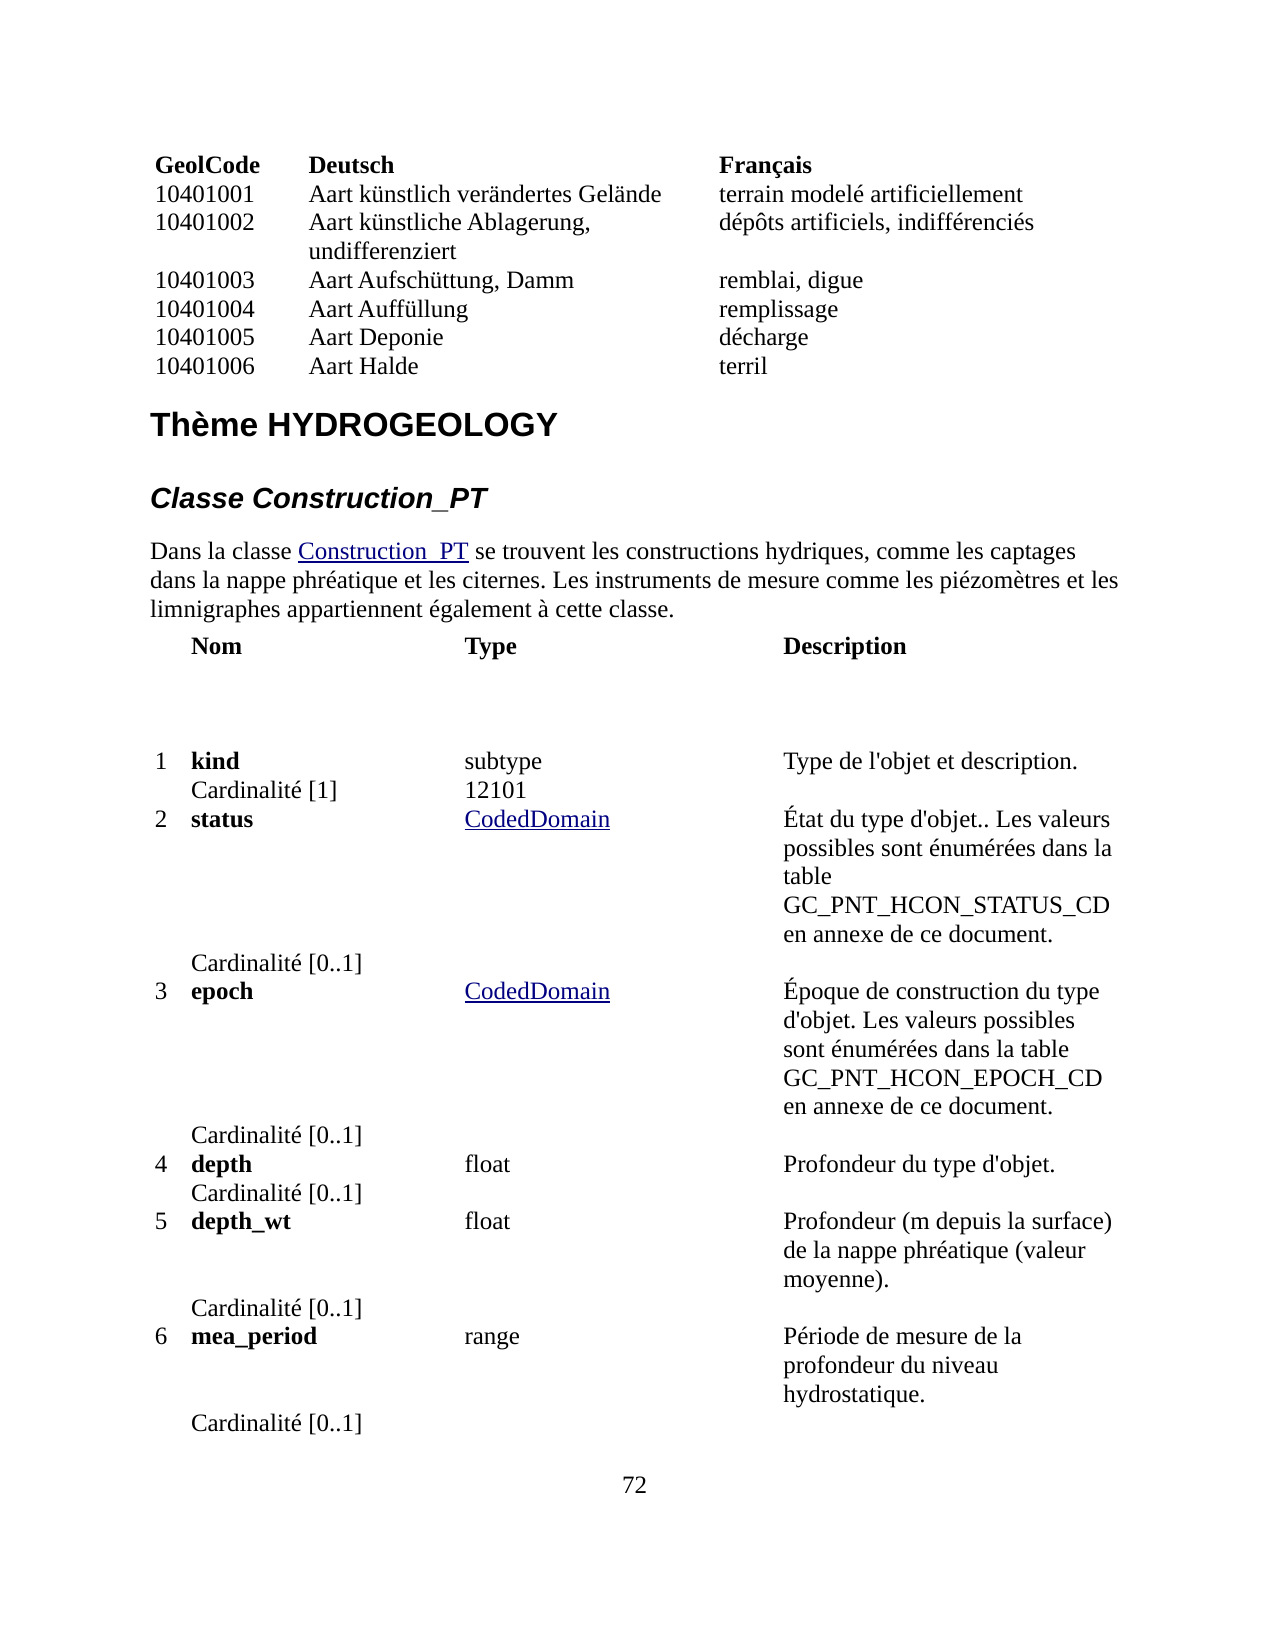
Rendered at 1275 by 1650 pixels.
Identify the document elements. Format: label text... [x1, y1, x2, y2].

table_cell 10401003 [150, 265, 304, 294]
table_cell [460, 1408, 779, 1436]
table_cell décharge [714, 323, 1125, 351]
subtitle Classe Construction_PT [150, 481, 1125, 515]
table_cell [460, 1178, 779, 1206]
table_cell [779, 1408, 1125, 1436]
table_cell [779, 1178, 1125, 1206]
table_header GeolCode [150, 150, 304, 179]
table_cell mea_period [186, 1321, 460, 1408]
table_cell Aart Deponie [304, 323, 714, 351]
table_cell 10401006 [150, 351, 304, 380]
table_cell 12101 [460, 775, 779, 804]
table_cell subtype [460, 746, 779, 775]
table_cell remblai, digue [714, 265, 1125, 294]
table_cell Cardinalité [0..1] [186, 1178, 460, 1206]
table_cell epoch [186, 976, 460, 1120]
table_cell Aart künstlich verändertes Gelände [304, 179, 714, 207]
table_header Nom [186, 631, 460, 746]
text Dans la classe Construction_PT se trouvent les constructions hydriques, comme les captages dans la nappe phréatique et les citernes. Les instruments de mesure comme les piézomètres et les limnigraphes appartiennent également à cette classe. [150, 536, 1125, 622]
table_cell Aart Aufschüttung, Damm [304, 265, 714, 294]
table_cell Aart Halde [304, 351, 714, 380]
table_cell [779, 1293, 1125, 1321]
table_cell float [460, 1149, 779, 1178]
table_cell Type de l'objet et description. [779, 746, 1125, 775]
table_cell 5 [150, 1206, 186, 1293]
table_cell 10401001 [150, 179, 304, 207]
table_cell 10401002 [150, 208, 304, 265]
table_cell 2 [150, 804, 186, 948]
table_cell 10401004 [150, 294, 304, 322]
table_header Type [460, 631, 779, 746]
table_cell Aart künstliche Ablagerung, undifferenziert [304, 208, 714, 265]
table_header Description [779, 631, 1125, 746]
table_cell [150, 1178, 186, 1206]
table_cell dépôts artificiels, indifférenciés [714, 208, 1125, 265]
table_cell [779, 775, 1125, 804]
table_cell Cardinalité [0..1] [186, 1293, 460, 1321]
table_cell Cardinalité [0..1] [186, 1120, 460, 1149]
table_cell 4 [150, 1149, 186, 1178]
table_header [150, 631, 186, 746]
table_cell Cardinalité [1] [186, 775, 460, 804]
table_cell Profondeur du type d'objet. [779, 1149, 1125, 1178]
table_cell 3 [150, 976, 186, 1120]
table_cell État du type d'objet.. Les valeurs possibles sont énumérées dans la table GC_PNT_HCON_STATUS_CD en annexe de ce document. [779, 804, 1125, 948]
table_cell status [186, 804, 460, 948]
table_cell Cardinalité [0..1] [186, 1408, 460, 1436]
table_cell [779, 1120, 1125, 1149]
table_cell Période de mesure de la profondeur du niveau hydrostatique. [779, 1321, 1125, 1408]
table_cell [460, 948, 779, 976]
table_cell [460, 1120, 779, 1149]
table_cell depth [186, 1149, 460, 1178]
table_cell terril [714, 351, 1125, 380]
table_cell [150, 948, 186, 976]
table_cell Cardinalité [0..1] [186, 948, 460, 976]
table_cell terrain modelé artificiellement [714, 179, 1125, 207]
table_cell Époque de construction du type d'objet. Les valeurs possibles sont énumérées dans la table GC_PNT_HCON_EPOCH_CD en annexe de ce document. [779, 976, 1125, 1120]
table_cell [460, 1293, 779, 1321]
table_cell CodedDomain [460, 804, 779, 948]
table_cell depth_wt [186, 1206, 460, 1293]
table_header Français [714, 150, 1125, 179]
table_cell 6 [150, 1321, 186, 1408]
table_cell Profondeur (m depuis la surface) de la nappe phréatique (valeur moyenne). [779, 1206, 1125, 1293]
table_cell [150, 1408, 186, 1436]
table_cell range [460, 1321, 779, 1408]
table_cell [150, 775, 186, 804]
table_cell 10401005 [150, 323, 304, 351]
table_cell [150, 1293, 186, 1321]
table_cell Aart Auffüllung [304, 294, 714, 322]
table_cell CodedDomain [460, 976, 779, 1120]
table_cell [150, 1120, 186, 1149]
table_cell float [460, 1206, 779, 1293]
subtitle Thème HYDROGEOLOGY [150, 405, 1125, 444]
table_cell 1 [150, 746, 186, 775]
table_header Deutsch [304, 150, 714, 179]
table_cell remplissage [714, 294, 1125, 322]
table_cell [779, 948, 1125, 976]
table_cell kind [186, 746, 460, 775]
